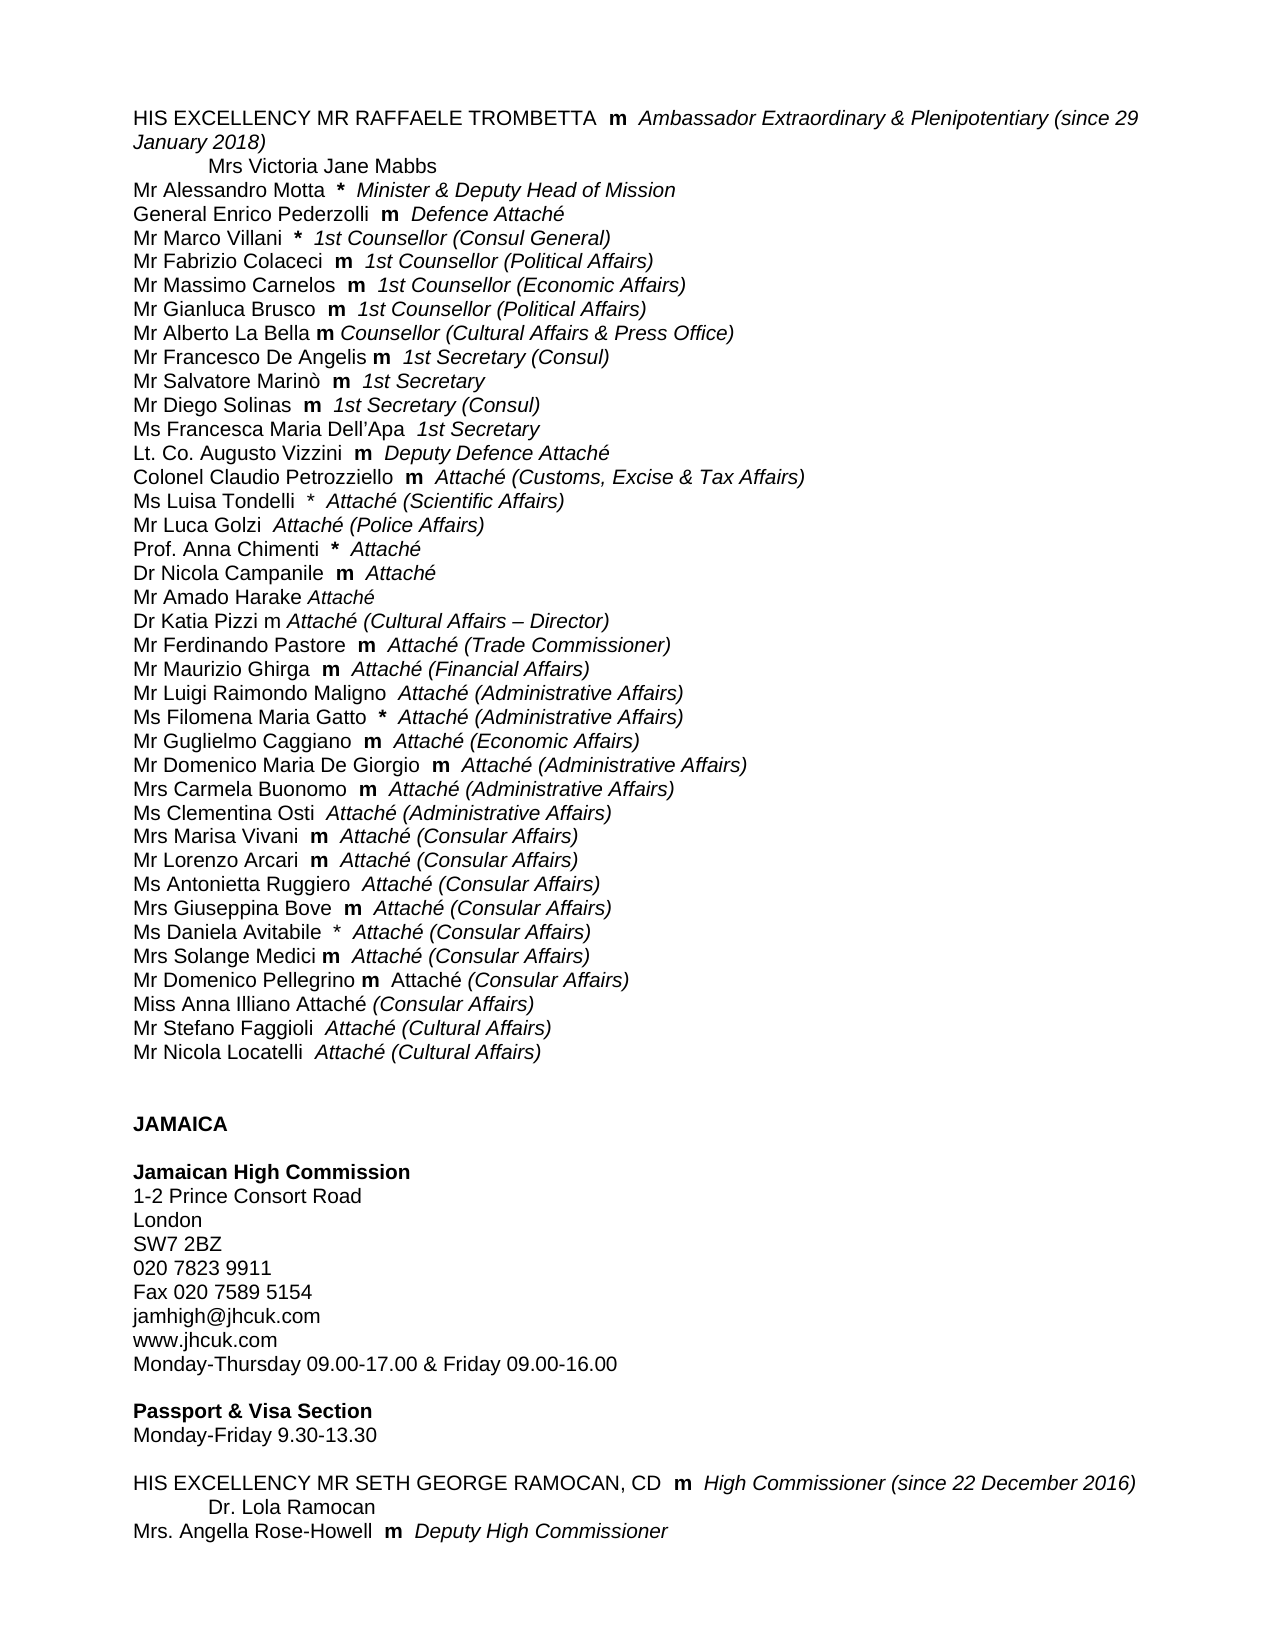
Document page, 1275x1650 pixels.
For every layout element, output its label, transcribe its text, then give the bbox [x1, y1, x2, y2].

text Mr Alessandro Motta * Minister & Deputy Head of Mission [133, 177, 1181, 201]
text Mr Domenico Maria De Giorgio m Attaché (Administrative Affairs) [133, 752, 1181, 776]
text Monday-Friday 9.30-13.30 [133, 1423, 1181, 1447]
text Lt. Co. Augusto Vizzini m Deputy Defence Attaché [133, 441, 1181, 465]
text www.jhcuk.com [133, 1327, 1181, 1351]
text HIS EXCELLENCY MR RAFFAELE TROMBETTA m Ambassador Extraordinary & Plenipotentiary (since 29 January 2018) [133, 106, 1181, 153]
text Ms Daniela Avitabile * Attaché (Consular Affairs) [133, 920, 1181, 944]
text Mrs. Angella Rose-Howell m Deputy High Commissioner [133, 1519, 1181, 1543]
text General Enrico Pederzolli m Defence Attaché [133, 201, 1181, 225]
text Mrs Marisa Vivani m Attaché (Consular Affairs) [133, 824, 1181, 848]
text Ms Antonietta Ruggiero Attaché (Consular Affairs) [133, 872, 1181, 896]
text Mr Ferdinando Pastore m Attaché (Trade Commissioner) [133, 633, 1181, 657]
text Miss Anna Illiano Attaché (Consular Affairs) [133, 992, 1181, 1016]
text SW7 2BZ [133, 1232, 1181, 1256]
text Mr Fabrizio Colaceci m 1st Counsellor (Political Affairs) [133, 249, 1181, 273]
text Mr Luca Golzi Attaché (Police Affairs) [133, 513, 1181, 537]
text Mr Massimo Carnelos m 1st Counsellor (Economic Affairs) [133, 273, 1181, 297]
text Ms Luisa Tondelli * Attaché (Scientific Affairs) [133, 489, 1181, 513]
text 020 7823 9911 [133, 1256, 1181, 1279]
text HIS EXCELLENCY MR SETH GEORGE RAMOCAN, CD m High Commissioner (since 22 December 2016) [133, 1471, 1181, 1495]
text Mr Guglielmo Caggiano m Attaché (Economic Affairs) [133, 728, 1181, 752]
text Mr Marco Villani * 1st Counsellor (Consul General) [133, 225, 1181, 249]
text Mr Domenico Pellegrino m Attaché (Consular Affairs) [133, 968, 1181, 992]
text Ms Francesca Maria Dell’Apa 1st Secretary [133, 417, 1181, 441]
subtitle Passport & Visa Section [133, 1399, 1181, 1423]
text Mr Stefano Faggioli Attaché (Cultural Affairs) [133, 1016, 1181, 1040]
text Mr Alberto La Bella m Counsellor (Cultural Affairs & Press Office) [133, 321, 1181, 345]
text Dr Nicola Campanile m Attaché [133, 561, 1181, 585]
text jamhigh@jhcuk.com [133, 1303, 1181, 1327]
text Mr Salvatore Marinò m 1st Secretary [133, 369, 1181, 393]
text Mrs Solange Medici m Attaché (Consular Affairs) [133, 944, 1181, 968]
text Ms Clementina Osti Attaché (Administrative Affairs) [133, 800, 1181, 824]
text Mr Nicola Locatelli Attaché (Cultural Affairs) [133, 1040, 1181, 1064]
text Colonel Claudio Petrozziello m Attaché (Customs, Excise & Tax Affairs) [133, 465, 1181, 489]
text Mrs Victoria Jane Mabbs [133, 153, 1181, 177]
text Mr Luigi Raimondo Maligno Attaché (Administrative Affairs) [133, 681, 1181, 704]
text Mr Gianluca Brusco m 1st Counsellor (Political Affairs) [133, 297, 1181, 321]
text Mrs Giuseppina Bove m Attaché (Consular Affairs) [133, 896, 1181, 920]
text Mrs Carmela Buonomo m Attaché (Administrative Affairs) [133, 776, 1181, 800]
text Jamaican High Commission [133, 1160, 1181, 1184]
text Fax 020 7589 5154 [133, 1279, 1181, 1303]
text Mr Francesco De Angelis m 1st Secretary (Consul) [133, 345, 1181, 369]
text 1-2 Prince Consort Road [133, 1184, 1181, 1208]
text London [133, 1208, 1181, 1232]
text Mr Lorenzo Arcari m Attaché (Consular Affairs) [133, 848, 1181, 872]
text Dr Katia Pizzi m Attaché (Cultural Affairs – Director) [133, 609, 1181, 633]
text Mr Amado Harake Attaché [133, 585, 1181, 609]
text Ms Filomena Maria Gatto * Attaché (Administrative Affairs) [133, 704, 1181, 728]
text Dr. Lola Ramocan [133, 1495, 1181, 1519]
text Prof. Anna Chimenti * Attaché [133, 537, 1181, 561]
text Mr Diego Solinas m 1st Secretary (Consul) [133, 393, 1181, 417]
text JAMAICA [133, 1112, 1181, 1136]
text Mr Maurizio Ghirga m Attaché (Financial Affairs) [133, 657, 1181, 681]
text Monday-Thursday 09.00-17.00 & Friday 09.00-16.00 [133, 1351, 1181, 1375]
